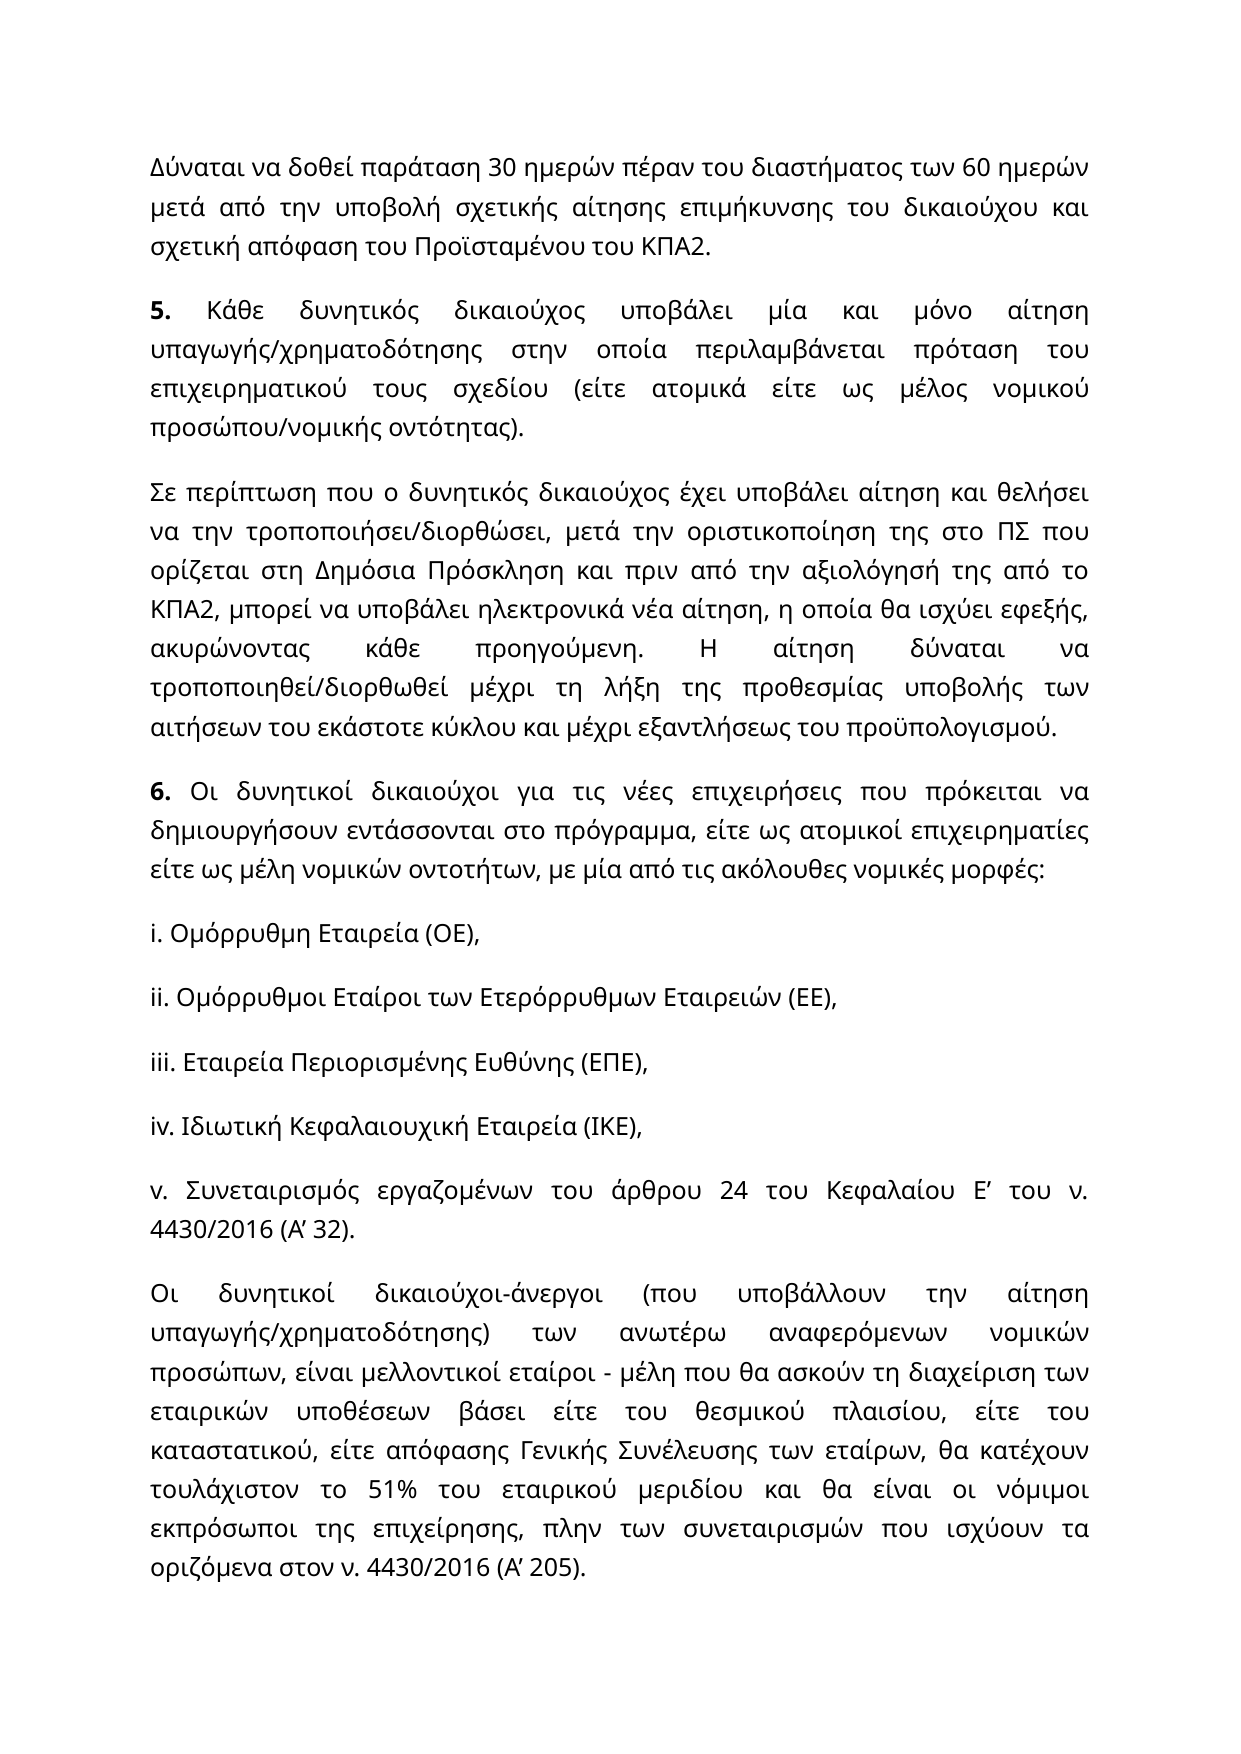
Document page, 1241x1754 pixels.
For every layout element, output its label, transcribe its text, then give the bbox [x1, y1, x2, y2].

text v. Συνεταιρισμός εργαζομένων του άρθρου 24 του Κεφαλαίου Ε’ του ν. 4430/2016 (Α’ 32). [150, 1172, 1090, 1246]
text iv. Ιδιωτική Κεφαλαιουχική Εταιρεία (ΙΚΕ), [150, 1108, 1090, 1142]
text Δύναται να δοθεί παράταση 30 ημερών πέραν του διαστήματος των 60 ημερών μετά από την υποβολή σχετικής αίτησης επιμήκυνσης του δικαιούχου και σχετική απόφαση του Προϊσταμένου του ΚΠΑ2. [150, 150, 1090, 262]
text iii. Εταιρεία Περιορισμένης Ευθύνης (ΕΠΕ), [150, 1044, 1090, 1078]
text Οι δυνητικοί δικαιούχοι-άνεργοι (που υποβάλλουν την αίτηση υπαγωγής/χρηματοδότησης) των ανωτέρω αναφερόμενων νομικών προσώπων, είναι μελλοντικοί εταίροι - μέλη που θα ασκούν τη διαχείριση των εταιρικών υποθέσεων βάσει είτε του θεσμικού πλαισίου, είτε του καταστατικού, είτε απόφασης Γενικής Συνέλευσης των εταίρων, θα κατέχουν τουλάχιστον το 51% του εταιρικού μεριδίου και θα είναι οι νόμιμοι εκπρόσωποι της επιχείρησης, πλην των συνεταιρισμών που ισχύουν τα οριζόμενα στον ν. 4430/2016 (Α’ 205). [150, 1276, 1090, 1584]
text i. Ομόρρυθμη Εταιρεία (ΟΕ), [150, 916, 1090, 950]
text Σε περίπτωση που ο δυνητικός δικαιούχος έχει υποβάλει αίτηση και θελήσει να την τροποποιήσει/διορθώσει, μετά την οριστικοποίηση της στο ΠΣ που ορίζεται στη Δημόσια Πρόσκληση και πριν από την αξιολόγησή της από το ΚΠΑ2, μπορεί να υποβάλει ηλεκτρονικά νέα αίτηση, η οποία θα ισχύει εφεξής, ακυρώνοντας κάθε προηγούμενη. Η αίτηση δύναται να τροποποιηθεί/διορθωθεί μέχρι τη λήξη της προθεσμίας υποβολής των αιτήσεων του εκάστοτε κύκλου και μέχρι εξαντλήσεως του προϋπολογισμού. [150, 474, 1090, 743]
text ii. Ομόρρυθμοι Εταίροι των Ετερόρρυθμων Εταιρειών (ΕΕ), [150, 980, 1090, 1014]
text 5. Κάθε δυνητικός δικαιούχος υποβάλει μία και μόνο αίτηση υπαγωγής/χρηματοδότησης στην οποία περιλαμβάνεται πρόταση του επιχειρηματικού τους σχεδίου (είτε ατομικά είτε ως μέλος νομικού προσώπου/νομικής οντότητας). [150, 292, 1090, 444]
text 6. Οι δυνητικοί δικαιούχοι για τις νέες επιχειρήσεις που πρόκειται να δημιουργήσουν εντάσσονται στο πρόγραμμα, είτε ως ατομικοί επιχειρηματίες είτε ως μέλη νομικών οντοτήτων, με μία από τις ακόλουθες νομικές μορφές: [150, 773, 1090, 886]
